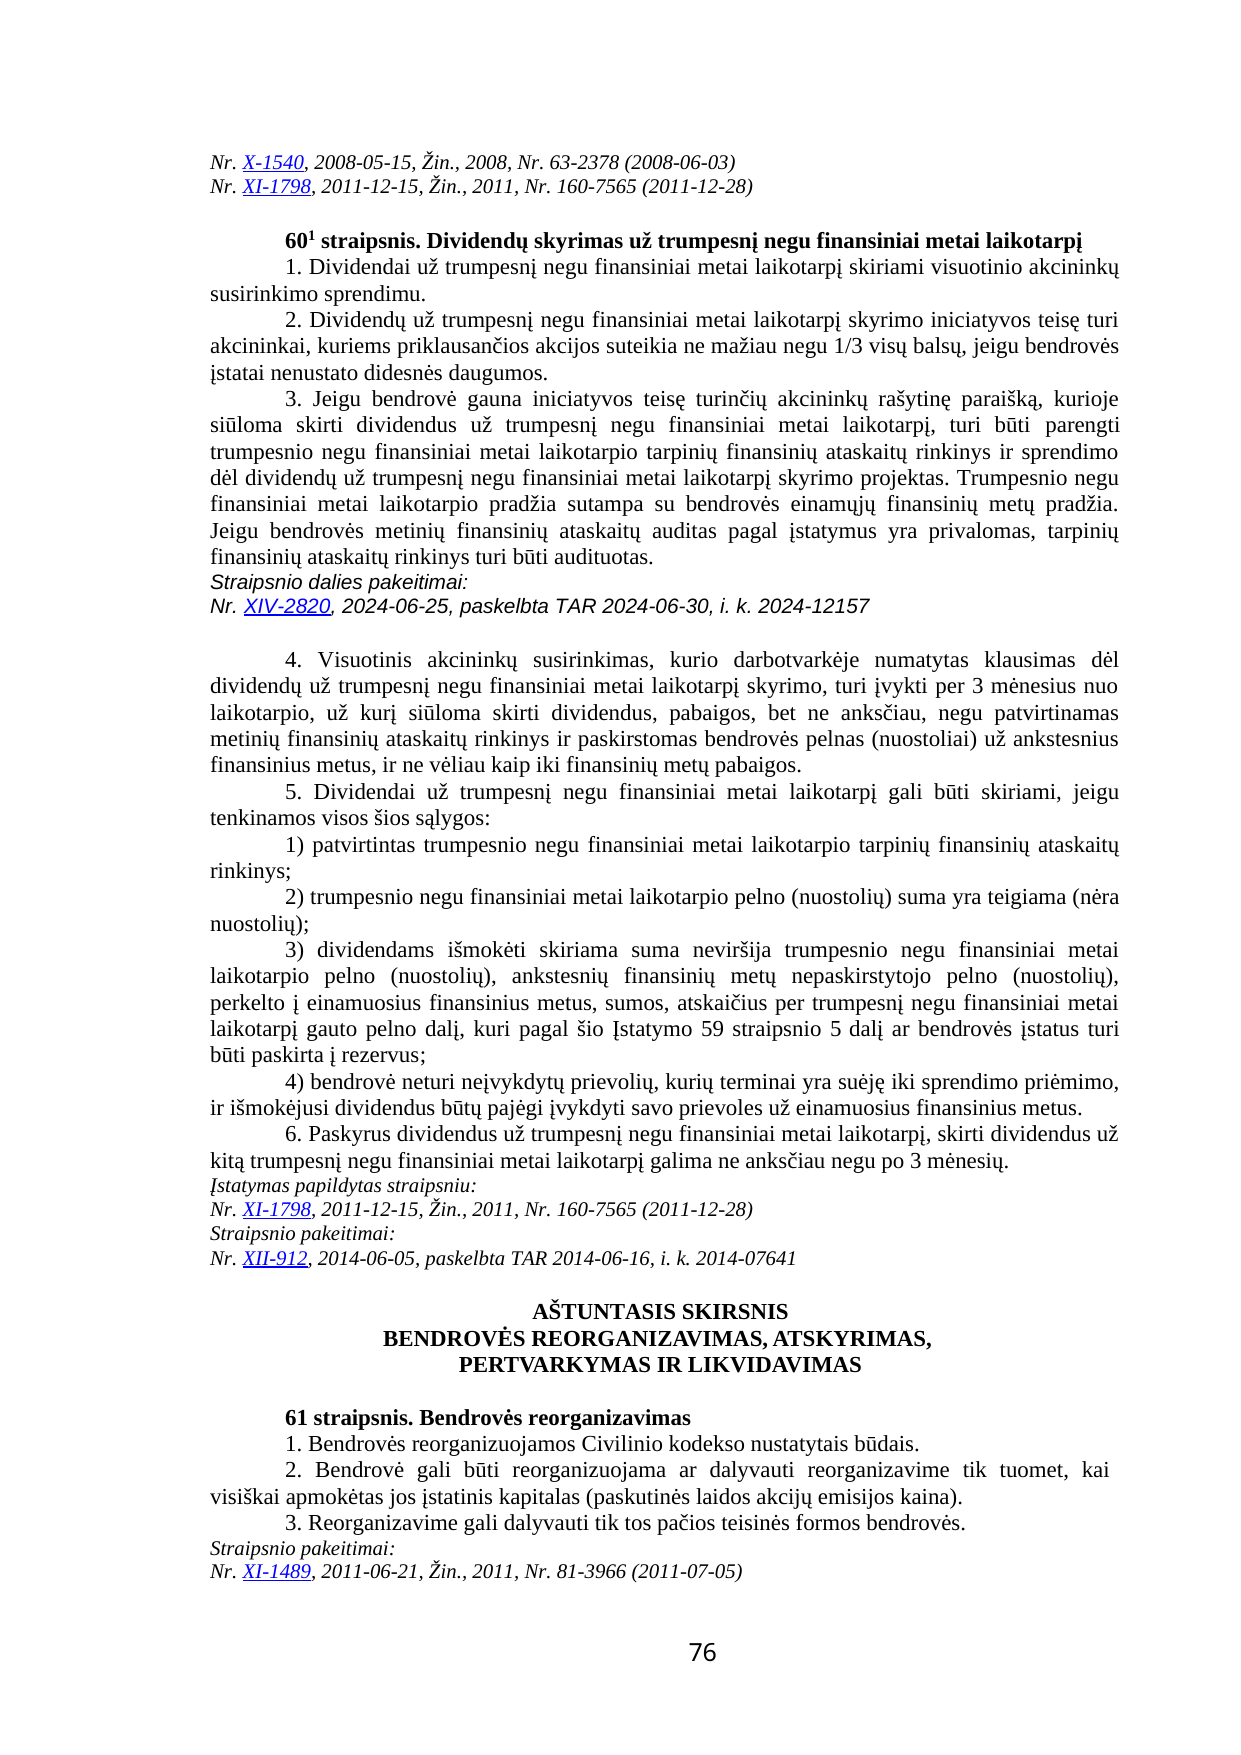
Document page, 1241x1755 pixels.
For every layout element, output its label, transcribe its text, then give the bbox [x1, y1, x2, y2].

text 1) patvirtintas trumpesnio negu finansiniai metai laikotarpio tarpinių finansinių ataskaitų rinkinys; [210, 831, 1120, 883]
text Straipsnio pakeitimai: [210, 1535, 1111, 1559]
text Straipsnio dalies pakeitimai: [210, 569, 1120, 593]
text 2) trumpesnio negu finansiniai metai laikotarpio pelno (nuostolių) suma yra teigiama (nėra nuostolių); [210, 883, 1120, 936]
text 1. Bendrovės reorganizuojamos Civilinio kodekso nustatytais būdais. [210, 1430, 1111, 1456]
text 2. Bendrovė gali būti reorganizuojama ar dalyvauti reorganizavime tik tuomet, kai visiškai apmokėtas jos įstatinis kapitalas (paskutinės laidos akcijų emisijos kaina). [210, 1456, 1111, 1509]
text 3. Jeigu bendrovė gauna iniciatyvos teisę turinčių akcininkų rašytinę paraišką, kurioje siūloma skirti dividendus už trumpesnį negu finansiniai metai laikotarpį, turi būti parengti trumpesnio negu finansiniai metai laikotarpio tarpinių finansinių ataskaitų rinkinys ir sprendimo dėl dividendų už trumpesnį negu finansiniai metai laikotarpį skyrimo projektas. Trumpesnio negu finansiniai metai laikotarpio pradžia sutampa su bendrovės einamųjų finansinių metų pradžia. Jeigu bendrovės metinių finansinių ataskaitų auditas pagal įstatymus yra privalomas, tarpinių finansinių ataskaitų rinkinys turi būti audituotas. [210, 385, 1120, 569]
text Nr. XI-1798, 2011-12-15, Žin., 2011, Nr. 160-7565 (2011-12-28) [210, 1197, 1120, 1221]
text 3. Reorganizavime gali dalyvauti tik tos pačios teisinės formos bendrovės. [210, 1509, 1111, 1535]
text Nr. XII-912, 2014-06-05, paskelbta TAR 2014-06-16, i. k. 2014-07641 [210, 1245, 1120, 1269]
text 601 straipsnis. Dividendų skyrimas už trumpesnį negu finansiniai metai laikotarpį [285, 227, 1120, 253]
text Nr. XI-1798, 2011-12-15, Žin., 2011, Nr. 160-7565 (2011-12-28) [210, 174, 1120, 198]
subtitle AŠTUNTASIS skirsnis [210, 1298, 1111, 1324]
text 2. Dividendų už trumpesnį negu finansiniai metai laikotarpį skyrimo iniciatyvos teisę turi akcininkai, kuriems priklausančios akcijos suteikia ne mažiau negu 1/3 visų balsų, jeigu bendrovės įstatai nenustato didesnės daugumos. [210, 306, 1120, 385]
text 4) bendrovė neturi neįvykdytų prievolių, kurių terminai yra suėję iki sprendimo priėmimo, ir išmokėjusi dividendus būtų pajėgi įvykdyti savo prievoles už einamuosius finansinius metus. [210, 1068, 1120, 1121]
text Nr. XIV-2820, 2024-06-25, paskelbta TAR 2024-06-30, i. k. 2024-12157 [210, 593, 1120, 617]
text 6. Paskyrus dividendus už trumpesnį negu finansiniai metai laikotarpį, skirti dividendus už kitą trumpesnį negu finansiniai metai laikotarpį galima ne anksčiau negu po 3 mėnesių. [210, 1121, 1120, 1173]
text 3) dividendams išmokėti skiriama suma neviršija trumpesnio negu finansiniai metai laikotarpio pelno (nuostolių), ankstesnių finansinių metų nepaskirstytojo pelno (nuostolių), perkelto į einamuosius finansinius metus, sumos, atskaičius per trumpesnį negu finansiniai metai laikotarpį gauto pelno dalį, kuri pagal šio Įstatymo 59 straipsnio 5 dalį ar bendrovės įstatus turi būti paskirta į rezervus; [210, 936, 1120, 1068]
text Nr. X-1540, 2008-05-15, Žin., 2008, Nr. 63-2378 (2008-06-03) [210, 150, 1111, 174]
text 4. Visuotinis akcininkų susirinkimas, kurio darbotvarkėje numatytas klausimas dėl dividendų už trumpesnį negu finansiniai metai laikotarpį skyrimo, turi įvykti per 3 mėnesius nuo laikotarpio, už kurį siūloma skirti dividendus, pabaigos, bet ne anksčiau, negu patvirtinamas metinių finansinių ataskaitų rinkinys ir paskirstomas bendrovės pelnas (nuostoliai) už ankstesnius finansinius metus, ir ne vėliau kaip iki finansinių metų pabaigos. [210, 646, 1120, 778]
text Įstatymas papildytas straipsniu: [210, 1173, 1120, 1197]
text 1. Dividendai už trumpesnį negu finansiniai metai laikotarpį skiriami visuotinio akcininkų susirinkimo sprendimu. [210, 253, 1120, 306]
text pertvarkymas IR LIKVIDAVIMAS [210, 1351, 1111, 1377]
text Straipsnio pakeitimai: [210, 1221, 1111, 1245]
text 5. Dividendai už trumpesnį negu finansiniai metai laikotarpį gali būti skiriami, jeigu tenkinamos visos šios sąlygos: [210, 778, 1120, 831]
text Nr. XI-1489, 2011-06-21, Žin., 2011, Nr. 81-3966 (2011-07-05) [210, 1559, 1120, 1583]
text BENDROVėS REORGANIZAVIMAS, ATSKYRIMAS, [210, 1324, 1111, 1351]
text 61 straipsnis. Bendrovės reorganizavimas [210, 1404, 1111, 1430]
